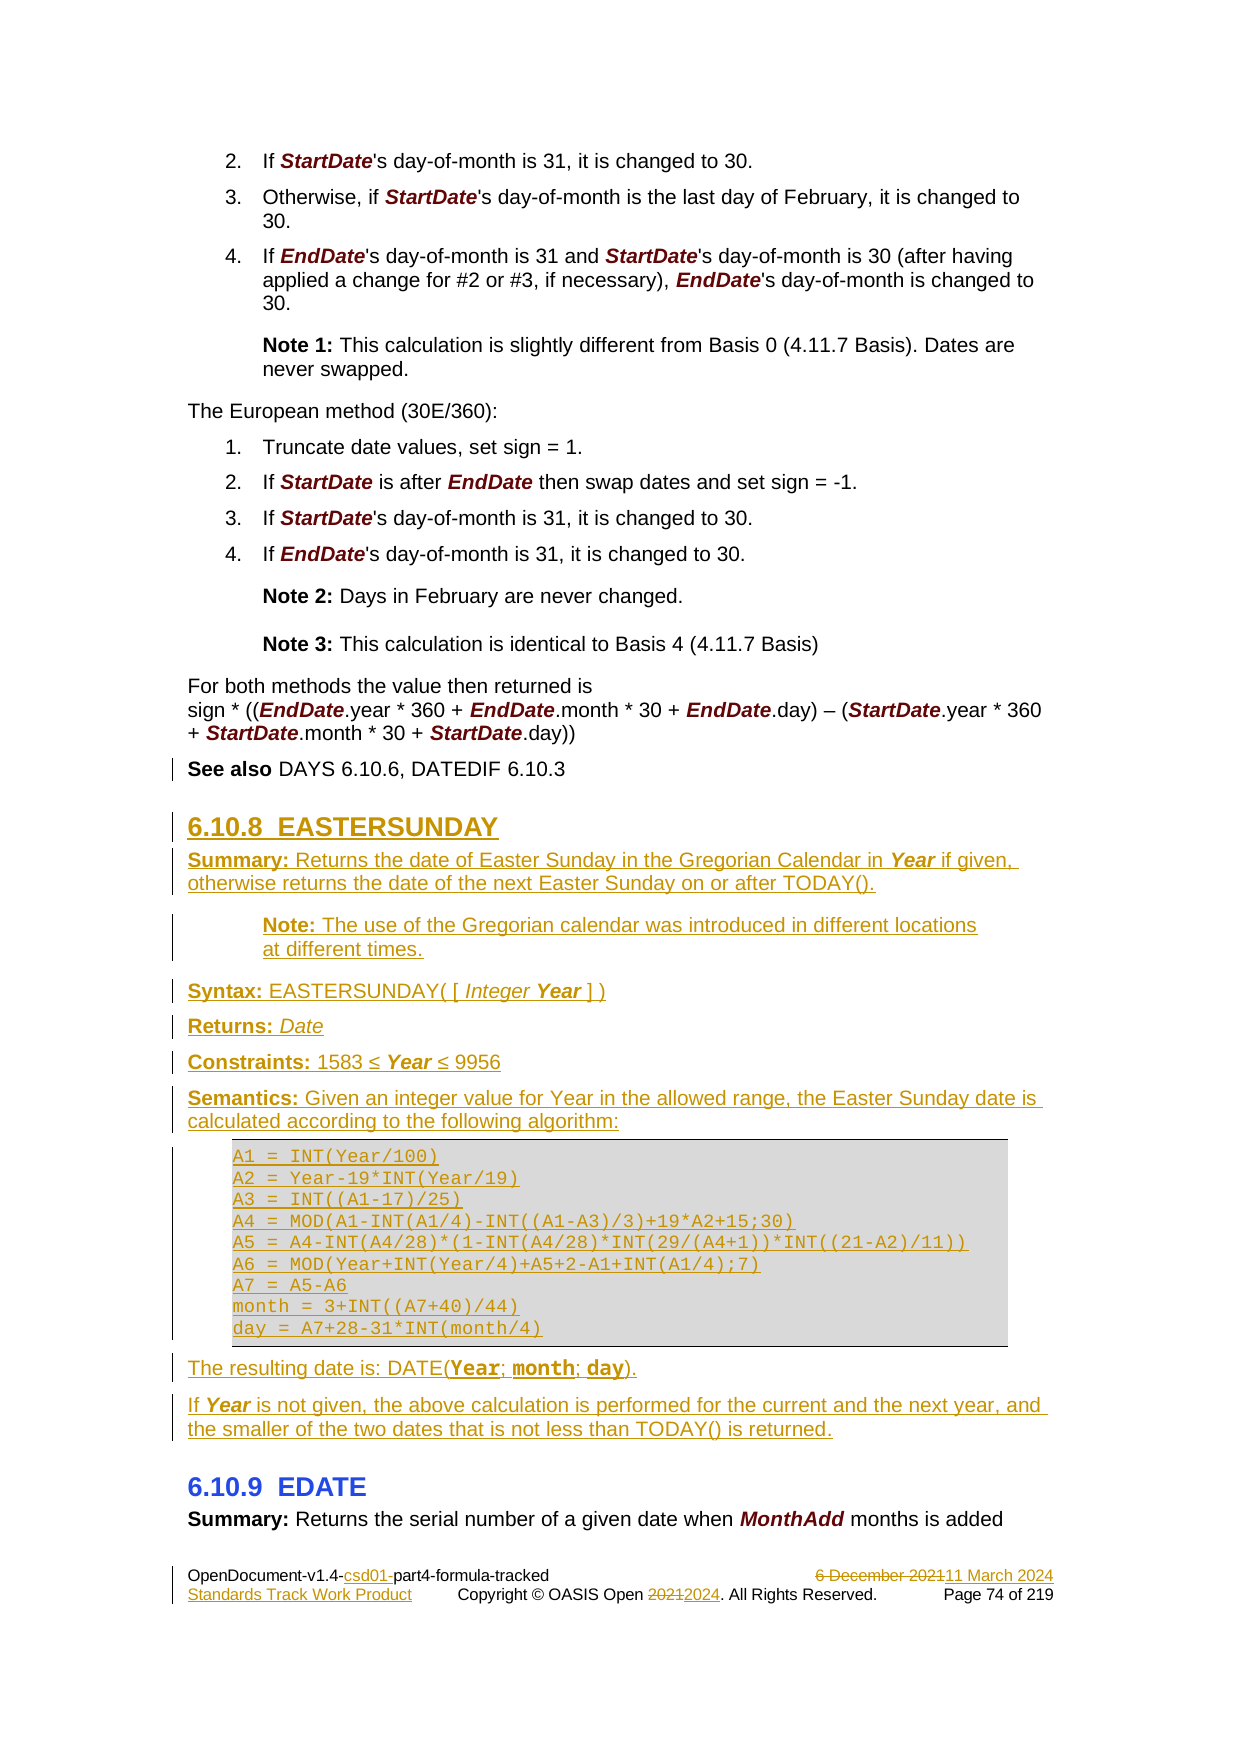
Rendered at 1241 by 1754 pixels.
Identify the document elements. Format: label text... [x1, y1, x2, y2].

text at different times. [262, 935, 978, 961]
text A6 = MOD(Year+INT(Year/4)+A5+2-A1+INT(A1/4);7) [232, 1247, 1008, 1268]
list If StartDate's day-of-month is 31, it is changed to 30. [225, 150, 1053, 173]
list If EndDate's day-of-month is 31 and StartDate's day-of-month is 30 (after having applied a change for #2 or #3, if necessary), EndDate's day-of-month is changed to 30. [225, 245, 1053, 315]
text Returns: Date [187, 1015, 1053, 1038]
text A5 = A4-INT(A4/28)*(1-INT(A4/28)*INT(29/(A4+1))*INT((21-A2)/11)) [232, 1225, 1008, 1247]
text See also DAYS 6.10.6, DATEDIF 6.10.3 [187, 757, 1053, 781]
text Summary: Returns the serial number of a given date when MonthAdd months is added [187, 1508, 1053, 1531]
list Otherwise, if StartDate's day-of-month is the last day of February, it is changed to 30. [225, 186, 1053, 233]
text Note: The use of the Gregorian calendar was introduced in different locations [262, 914, 978, 934]
list If StartDate is after EndDate then swap dates and set sign = -1. [225, 471, 1053, 494]
list Note 2: Days in February are never changed. [225, 584, 1053, 608]
text If Year is not given, the above calculation is performed for the current and the next year, and the smaller of the two dates that is not less than TODAY() is returned. [187, 1394, 1053, 1441]
text The resulting date is: DATE(Year; month; day). [187, 1353, 1053, 1382]
text month = 3+INT((A7+40)/44) [232, 1289, 1008, 1311]
text A7 = A5-A6 [232, 1268, 1008, 1289]
list Note 3: This calculation is identical to Basis 4 (4.11.7 Basis) [225, 633, 1053, 656]
subtitle EDATE [187, 1472, 1053, 1502]
text A4 = MOD(A1-INT(A1/4)-INT((A1-A3)/3)+19*A2+15;30) [232, 1204, 1008, 1225]
text Summary: Returns the date of Easter Sunday in the Gregorian Calendar in Year if given, otherwise returns the date of the next Easter Sunday on or after TODAY(). [187, 848, 1053, 895]
text A2 = Year-19*INT(Year/19) [232, 1161, 1008, 1182]
text A3 = INT((A1-17)/25) [232, 1182, 1008, 1204]
list If StartDate's day-of-month is 31, it is changed to 30. [225, 506, 1053, 530]
text The European method (30E/360): [187, 399, 1053, 423]
text Syntax: EASTERSUNDAY( [ Integer Year ] ) [187, 979, 1053, 1003]
text day = A7+28-31*INT(month/4) [232, 1311, 1008, 1346]
text Semantics: Given an integer value for Year in the allowed range, the Easter Sunday date is calculated according to the following algorithm: [187, 1086, 1053, 1133]
text Constraints: 1583 ≤ Year ≤ 9956 [187, 1051, 1053, 1074]
text For both methods the value then returned is sign * ((EndDate.year * 360 + EndDate.month * 30 + EndDate.day) – (StartDate.year * 360 + StartDate.month * 30 + StartDate.day)) [187, 675, 1053, 745]
subtitle EASTERSUNDAY [187, 812, 1053, 842]
list If EndDate's day-of-month is 31, it is changed to 30. [225, 542, 1053, 566]
list Note 1: This calculation is slightly different from Basis 0 (4.11.7 Basis). Dates are never swapped. [225, 334, 1053, 381]
list Truncate date values, set sign = 1. [225, 435, 1053, 459]
text A1 = INT(Year/100) [232, 1140, 1008, 1161]
